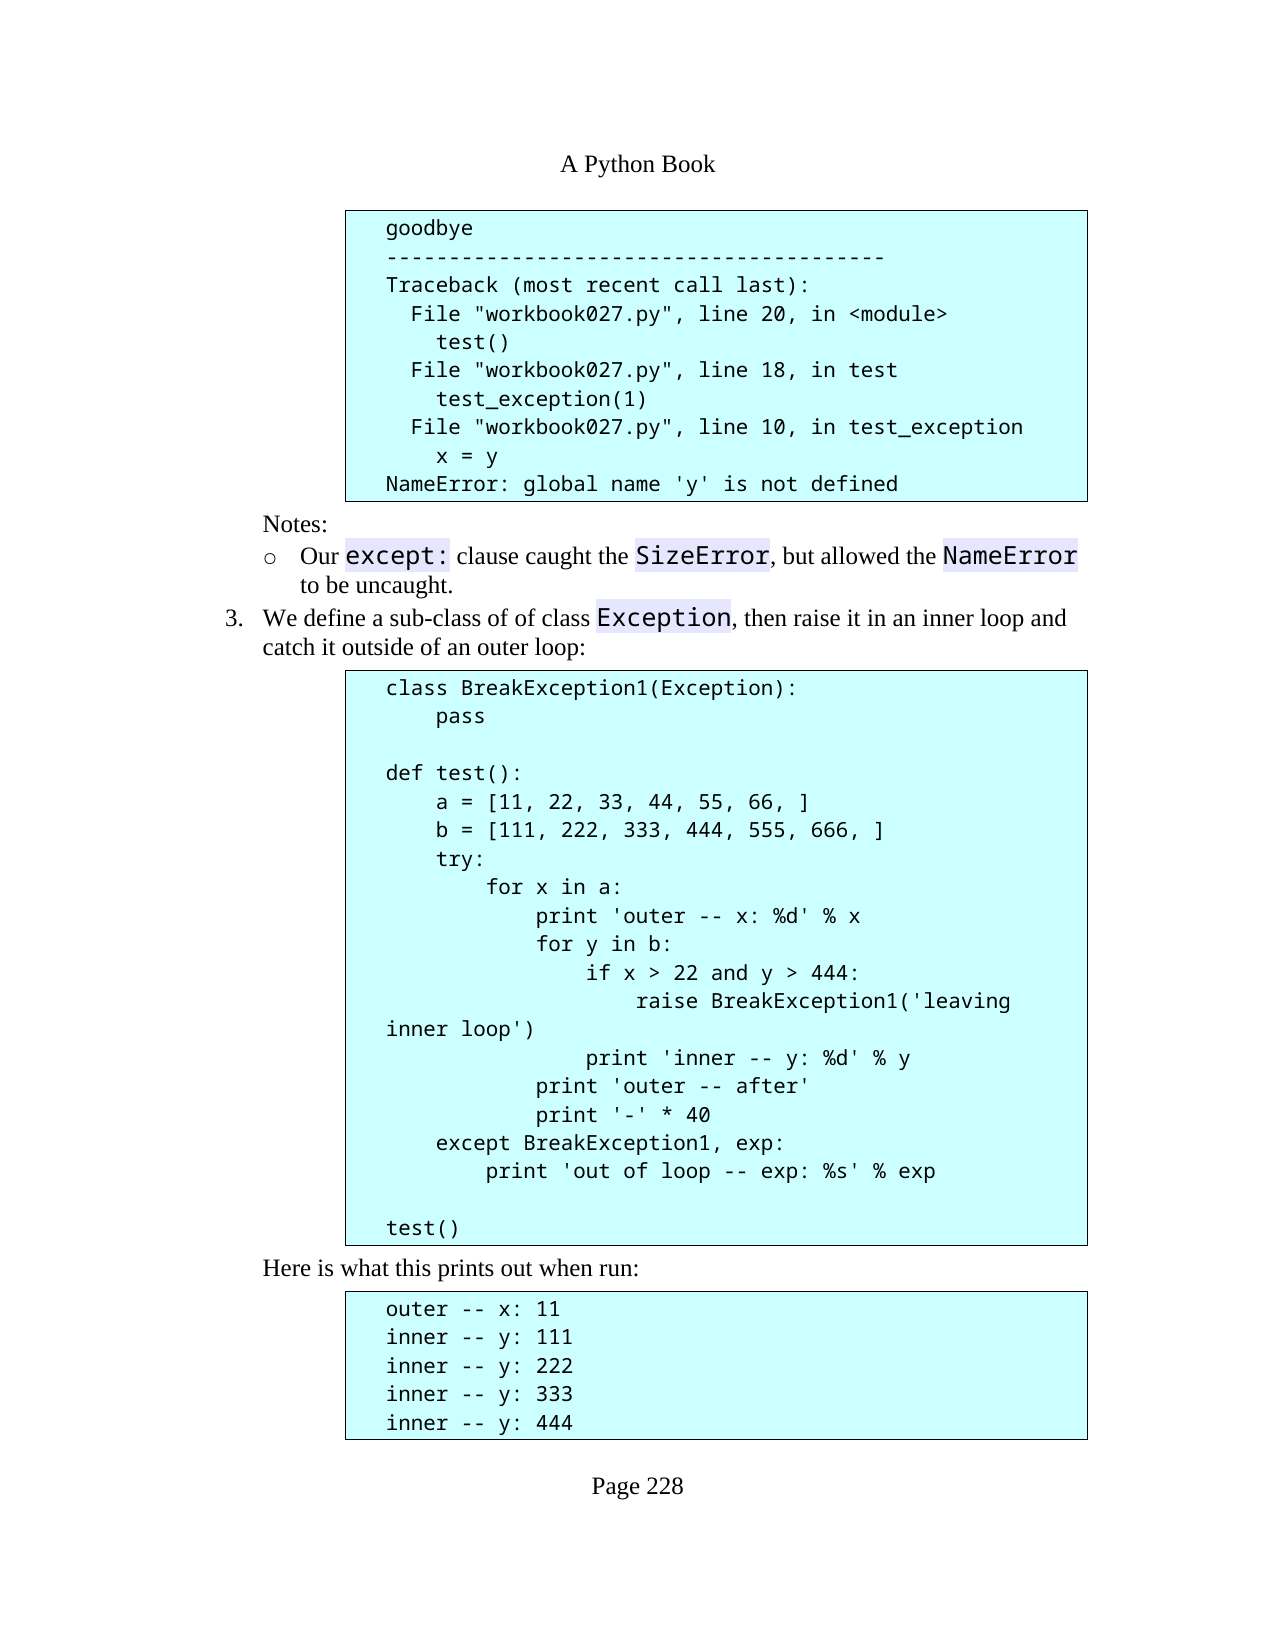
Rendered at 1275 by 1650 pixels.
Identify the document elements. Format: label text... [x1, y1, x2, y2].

list Our except: clause caught the SizeError, but allowed the NameError to be uncaught. [262, 538, 1087, 599]
list goodbye ---------------------------------------- Traceback (most recent call last): File "workbook027.py", line 20, in <module> test() File "workbook027.py", line 18, in test test_exception(1) File "workbook027.py", line 10, in test_exception x = y NameError: global name 'y' is not defined [346, 211, 1087, 501]
list We define a sub-class of of class Exception, then raise it in an inner loop and catch it outside of an outer loop: [225, 599, 1087, 661]
list class BreakException1(Exception): pass def test(): a = [11, 22, 33, 44, 55, 66, ] b = [111, 222, 333, 444, 555, 666, ] try: for x in a: print 'outer -- x: %d' % x for y in b: if x > 22 and y > 444: raise BreakException1('leaving inner loop') print 'inner -- y: %d' % y print 'outer -- after' print '-' * 40 except BreakException1, exp: print 'out of loop -- exp: %s' % exp test() [346, 671, 1087, 1245]
list Here is what this prints out when run: [225, 1254, 1087, 1282]
list Notes: [225, 510, 1087, 538]
list outer -- x: 11 inner -- y: 111 inner -- y: 222 inner -- y: 333 inner -- y: 444 [346, 1292, 1087, 1439]
